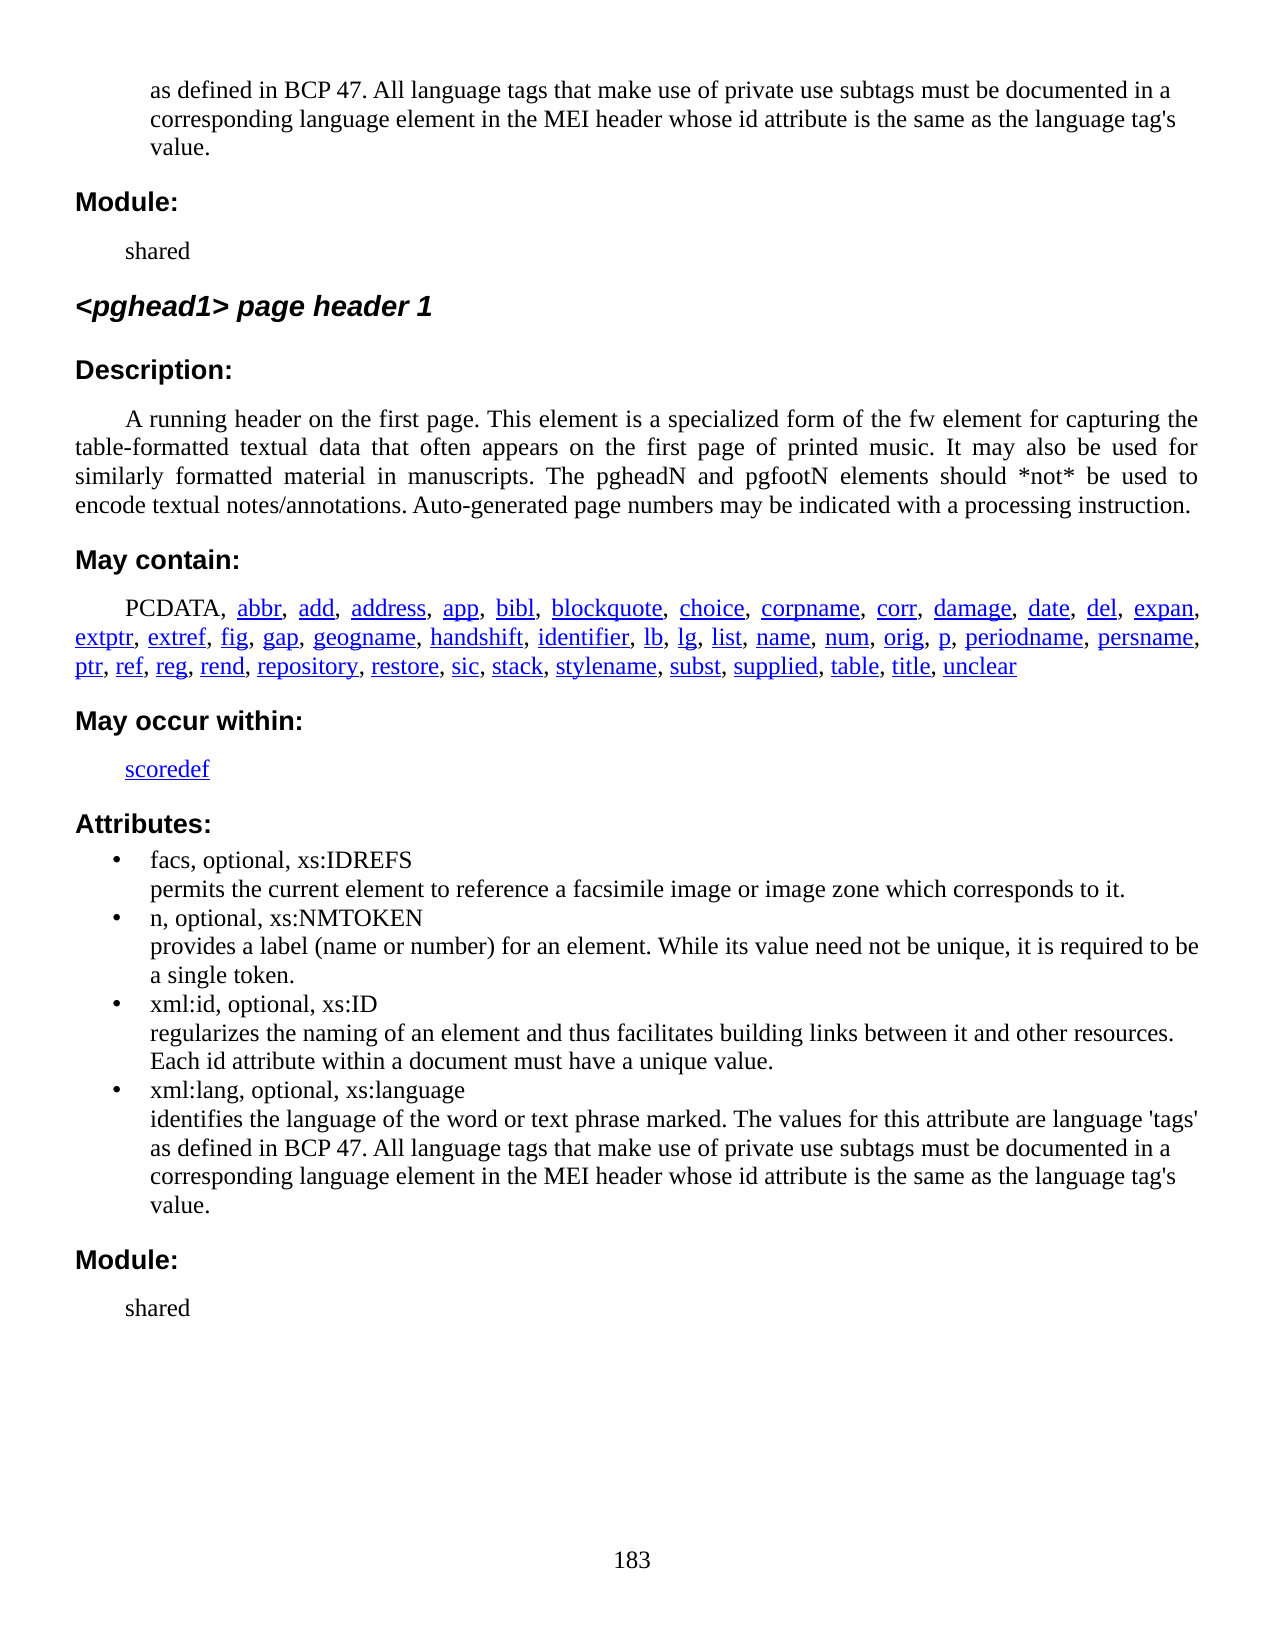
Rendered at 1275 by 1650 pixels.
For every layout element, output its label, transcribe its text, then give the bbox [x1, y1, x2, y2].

list as defined in BCP 47. All language tags that make use of private use subtags must be documented in a corresponding language element in the MEI header whose id attribute is the same as the language tag's value. [112, 75, 1200, 161]
subtitle Description: [75, 354, 1200, 386]
subtitle Module: [75, 186, 1200, 217]
subtitle <pghead1> page header 1 [75, 289, 1200, 323]
text scoredef [75, 754, 1200, 783]
text shared [75, 1293, 1200, 1322]
text A running header on the first page. This element is a specialized form of the fw element for capturing the table-formatted textual data that often appears on the first page of printed music. It may also be used for similarly formatted material in manuscripts. The pgheadN and pgfootN elements should *not* be used to encode textual notes/annotations. Auto-generated page numbers may be indicated with a processing instruction. [75, 404, 1200, 519]
list facs, optional, xs:IDREFS permits the current element to reference a facsimile image or image zone which corresponds to it. [112, 845, 1200, 903]
list xml:lang, optional, xs:language identifies the language of the word or text phrase marked. The values for this attribute are language 'tags' as defined in BCP 47. All language tags that make use of private use subtags must be documented in a corresponding language element in the MEI header whose id attribute is the same as the language tag's value. [112, 1075, 1200, 1219]
subtitle Module: [75, 1244, 1200, 1275]
list xml:id, optional, xs:ID regularizes the naming of an element and thus facilitates building links between it and other resources. Each id attribute within a document must have a unique value. [112, 989, 1200, 1075]
text PCDATA, abbr, add, address, app, bibl, blockquote, choice, corpname, corr, damage, date, del, expan, extptr, extref, fig, gap, geogname, handshift, identifier, lb, lg, list, name, num, orig, p, periodname, persname, ptr, ref, reg, rend, repository, restore, sic, stack, stylename, subst, supplied, table, title, unclear [75, 593, 1200, 679]
subtitle May contain: [75, 544, 1200, 575]
text shared [75, 236, 1200, 264]
subtitle Attributes: [75, 808, 1200, 839]
subtitle May occur within: [75, 704, 1200, 736]
list n, optional, xs:NMTOKEN provides a label (name or number) for an element. While its value need not be unique, it is required to be a single token. [112, 903, 1200, 989]
